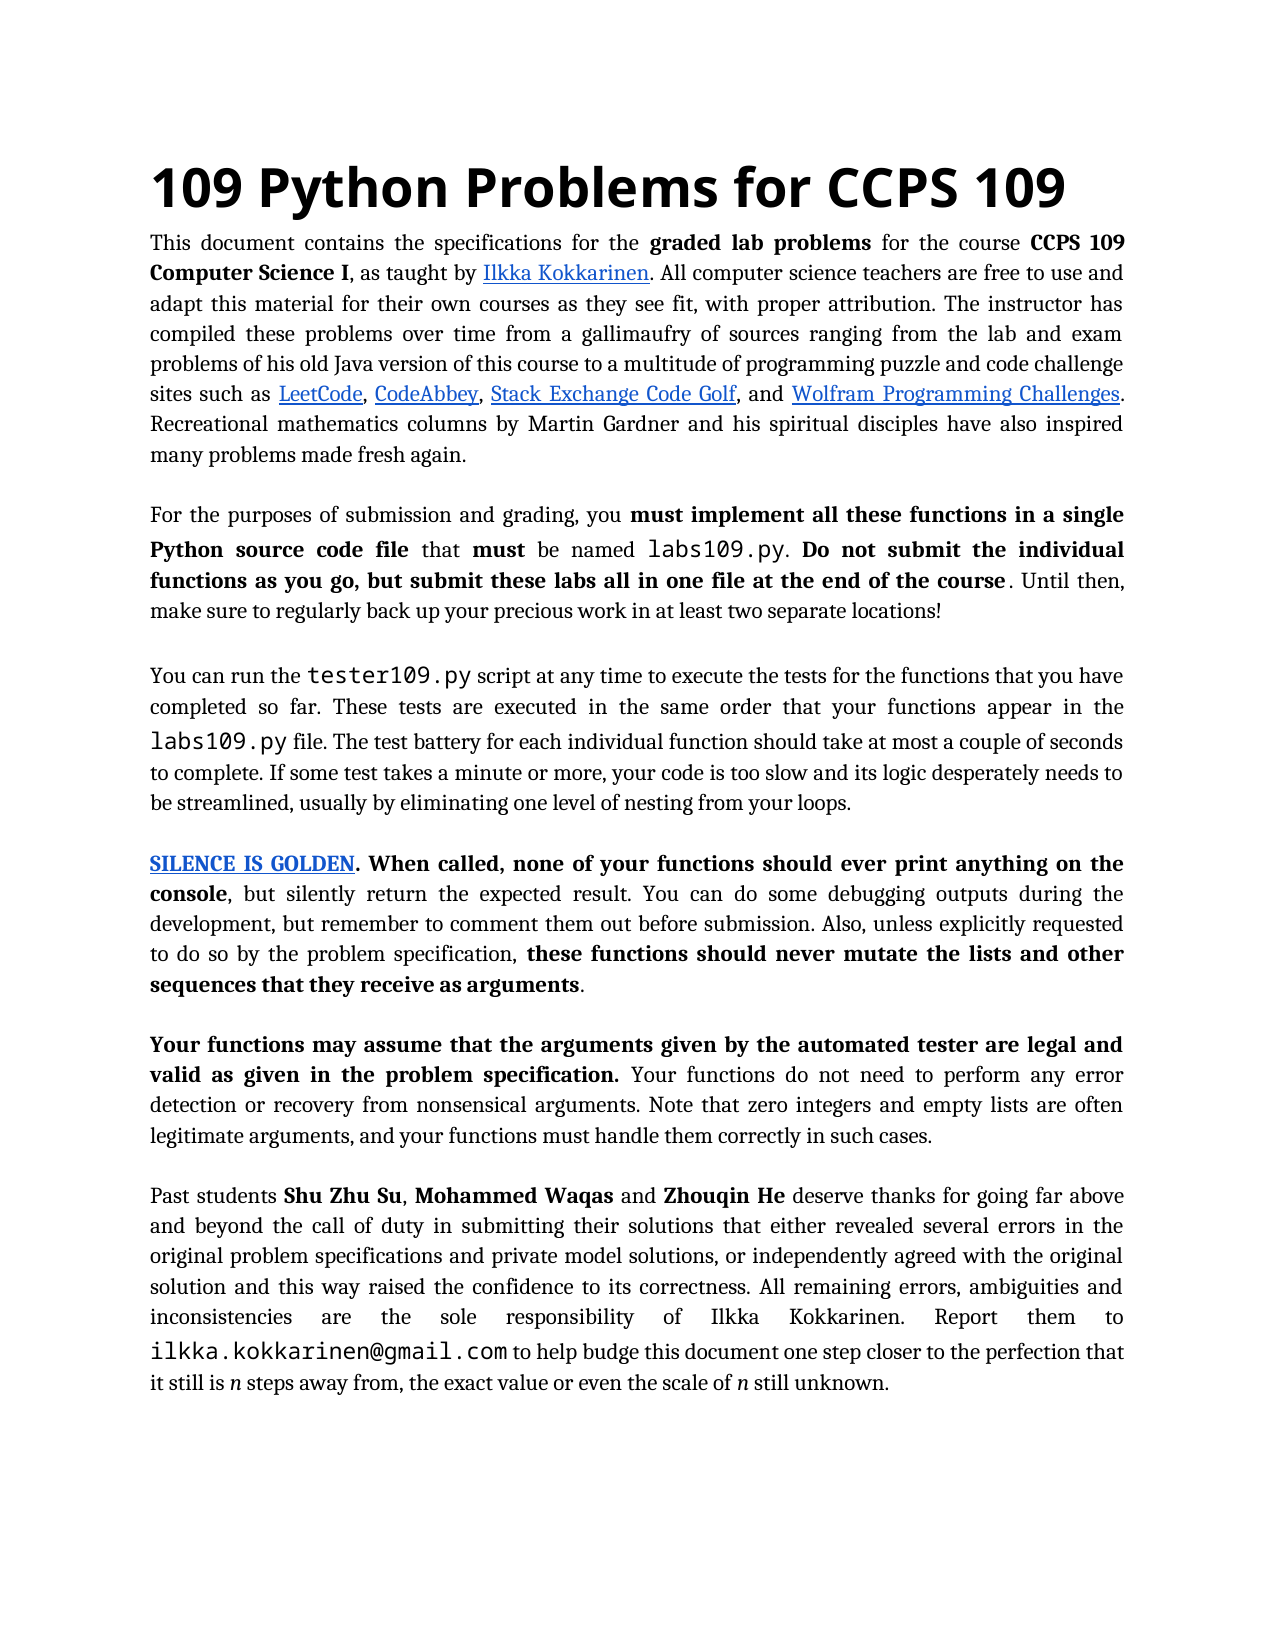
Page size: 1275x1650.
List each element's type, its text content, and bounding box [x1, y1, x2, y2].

text SILENCE IS GOLDEN. When called, none of your functions should ever print anything on the console, but silently return the expected result. You can do some debugging outputs during the development, but remember to comment them out before submission. Also, unless explicitly requested to do so by the problem specification, these functions should never mutate the lists and other sequences that they receive as arguments. [150, 851, 1125, 998]
text You can run the tester109.py script at any time to execute the tests for the functions that you have completed so far. These tests are executed in the same order that your functions appear in the labs109.py file. The test battery for each individual function should take at most a couple of seconds to complete. If some test takes a minute or more, your code is too slow and its logic desperately needs to be streamlined, usually by eliminating one level of nesting from your loops. [150, 659, 1125, 816]
text Past students Shu Zhu Su, Mohammed Waqas and Zhouqin He deserve thanks for going far above and beyond the call of duty in submitting their solutions that either revealed several errors in the original problem specifications and private model solutions, or independently agreed with the original solution and this way raised the confidence to its correctness. All remaining errors, ambiguities and inconsistencies are the sole responsibility of Ilkka Kokkarinen. Report them to ilkka.kokkarinen@gmail.com to help budge this document one step closer to the perfection that it still is n steps away from, the exact value or even the scale of n still unknown. [150, 1183, 1125, 1396]
text For the purposes of submission and grading, you must implement all these functions in a single Python source code file that must be named labs109.py. Do not submit the individual functions as you go, but submit these labs all in one file at the end of the course. Until then, make sure to regularly back up your precious work in at least two separate locations! [150, 502, 1125, 624]
text Your functions may assume that the arguments given by the automated tester are legal and valid as given in the problem specification. Your functions do not need to perform any error detection or recovery from nonsensical arguments. Note that zero integers and empty lists are often legitimate arguments, and your functions must handle them correctly in such cases. [150, 1032, 1125, 1149]
title 109 Python Problems for CCPS 109 [150, 150, 1125, 224]
text This document contains the specifications for the graded lab problems for the course CCPS 109 Computer Science I, as taught by Ilkka Kokkarinen. All computer science teachers are free to use and adapt this material for their own courses as they see fit, with proper attribution. The instructor has compiled these problems over time from a gallimaufry of sources ranging from the lab and exam problems of his old Java version of this course to a multitude of programming puzzle and code challenge sites such as LeetCode, CodeAbbey, Stack Exchange Code Golf, and Wolfram Programming Challenges. Recreational mathematics columns by Martin Gardner and his spiritual disciples have also inspired many problems made fresh again. [150, 230, 1125, 468]
